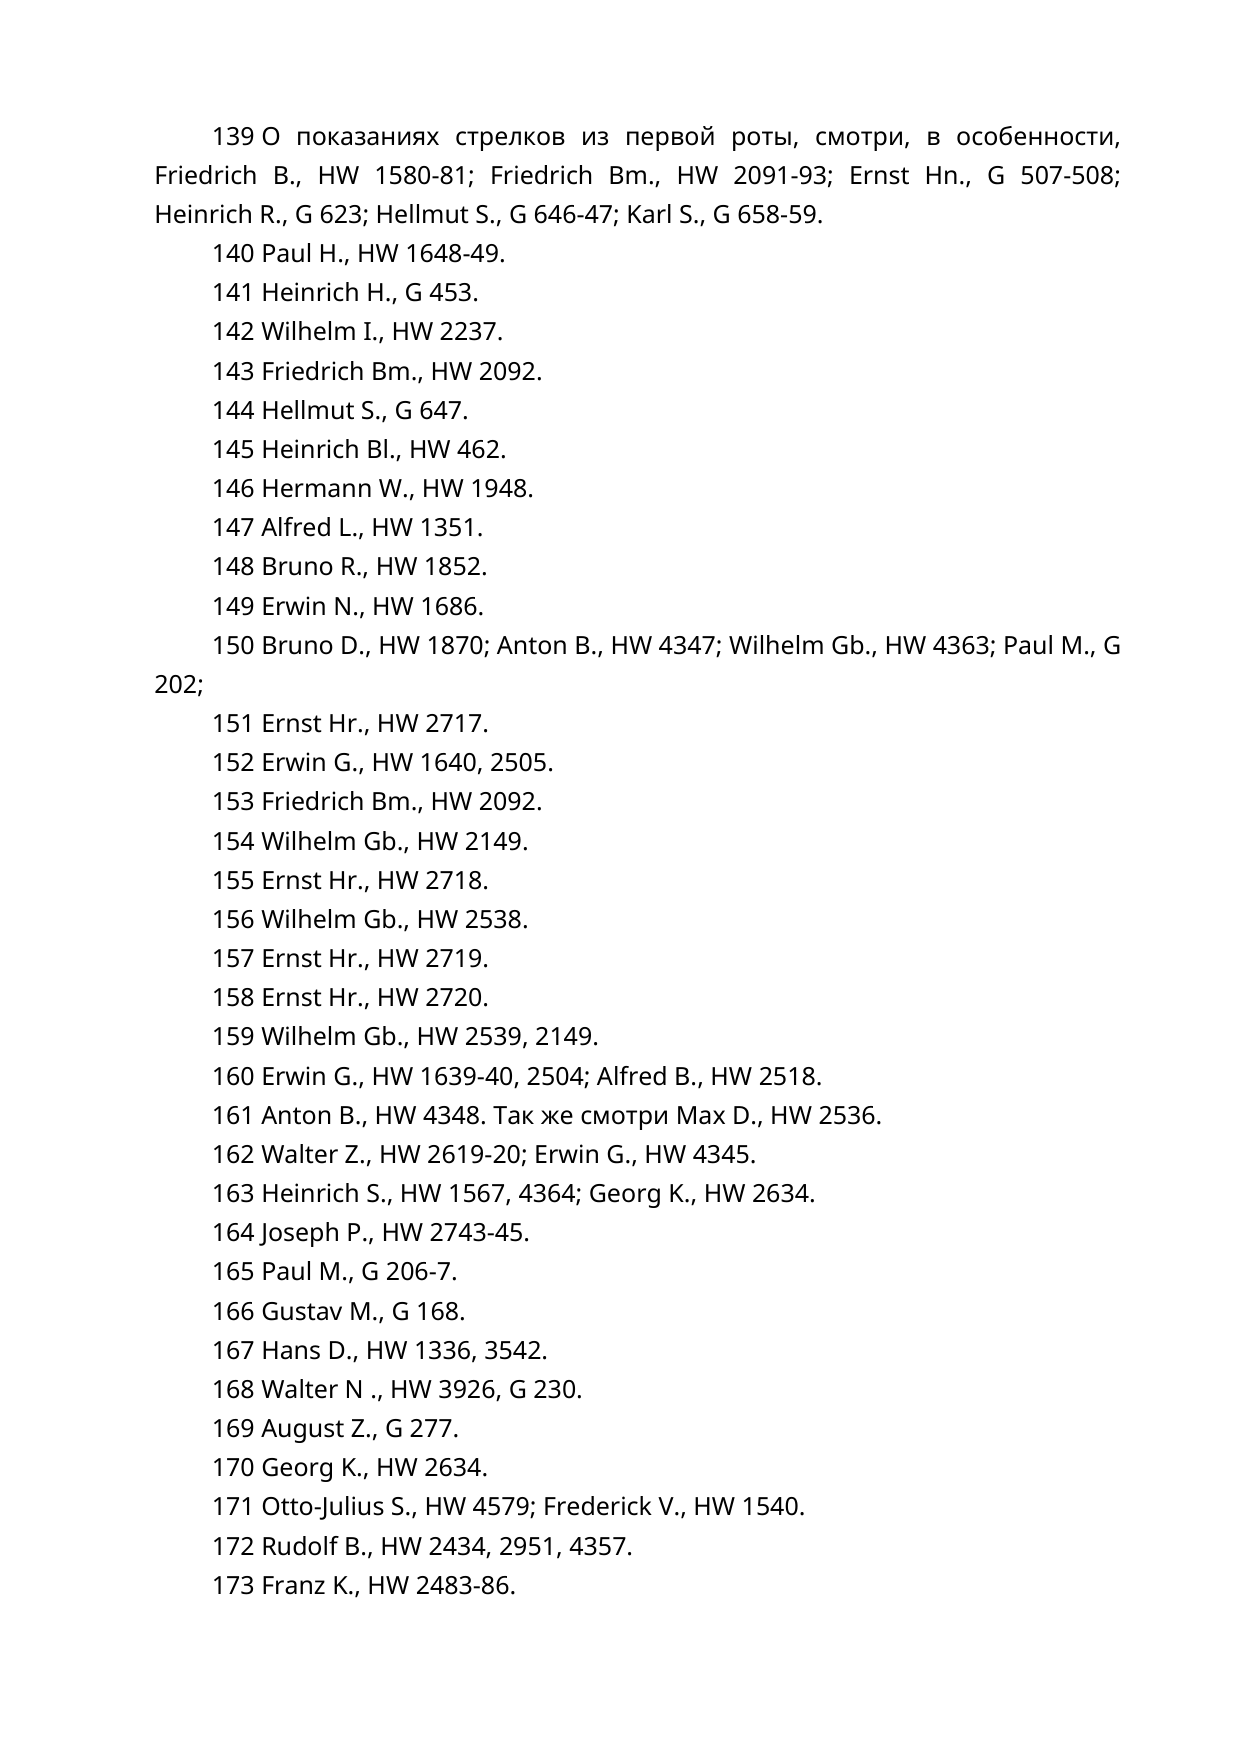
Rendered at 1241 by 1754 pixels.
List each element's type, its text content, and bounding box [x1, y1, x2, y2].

text Heinrich Bl., HW 462. [118, 431, 1122, 466]
text Hellmut S., G 647. [118, 392, 1122, 426]
text August Z., G 277. [118, 1411, 1122, 1445]
text Walter N ., HW 3926, G 230. [118, 1371, 1122, 1406]
text Erwin N., HW 1686. [118, 588, 1122, 622]
text Erwin G., HW 1639-40, 2504; Alfred B., HW 2518. [118, 1058, 1122, 1092]
text Friedrich Bm., HW 2092. [118, 784, 1122, 818]
text Hermann W., HW 1948. [118, 471, 1122, 505]
text Gustav M., G 168. [118, 1293, 1122, 1327]
text Rudolf B., HW 2434, 2951, 4357. [118, 1528, 1122, 1562]
text О показаниях стрелков из первой роты, смотри, в особенности, Friedrich B., HW 1580-81; Friedrich Bm., HW 2091-93; Ernst Hn., G 507-508; Heinrich R., G 623; Hellmut S., G 646-47; Karl S., G 658-59. [118, 118, 1122, 231]
text Franz K., HW 2483-86. [118, 1567, 1122, 1601]
text Paul M., G 206-7. [118, 1254, 1122, 1288]
text Walter Z., HW 2619-20; Erwin G., HW 4345. [118, 1136, 1122, 1171]
text Ernst Hr., HW 2717. [118, 706, 1122, 740]
text Hans D., HW 1336, 3542. [118, 1332, 1122, 1366]
text Wilhelm I., HW 2237. [118, 314, 1122, 348]
text Alfred L., HW 1351. [118, 510, 1122, 544]
text Paul H., HW 1648-49. [118, 236, 1122, 270]
text Georg K., HW 2634. [118, 1450, 1122, 1484]
text Friedrich Bm., HW 2092. [118, 353, 1122, 387]
text Joseph P., HW 2743-45. [118, 1215, 1122, 1249]
text Ernst Hr., HW 2718. [118, 862, 1122, 896]
text Heinrich H., G 453. [118, 275, 1122, 309]
text Wilhelm Gb., HW 2149. [118, 823, 1122, 857]
text Otto-Julius S., HW 4579; Frederick V., HW 1540. [118, 1489, 1122, 1523]
text Ernst Hr., HW 2720. [118, 980, 1122, 1014]
text Heinrich S., HW 1567, 4364; Georg K., HW 2634. [118, 1176, 1122, 1210]
text Anton B., HW 4348. Так же смотри Max D., HW 2536. [118, 1097, 1122, 1131]
text Bruno R., HW 1852. [118, 549, 1122, 583]
text Wilhelm Gb., HW 2538. [118, 901, 1122, 936]
text Ernst Hr., HW 2719. [118, 941, 1122, 975]
text Erwin G., HW 1640, 2505. [118, 745, 1122, 779]
text Bruno D., HW 1870; Anton B., HW 4347; Wilhelm Gb., HW 4363; Paul M., G 202; [118, 627, 1122, 701]
text Wilhelm Gb., HW 2539, 2149. [118, 1019, 1122, 1053]
